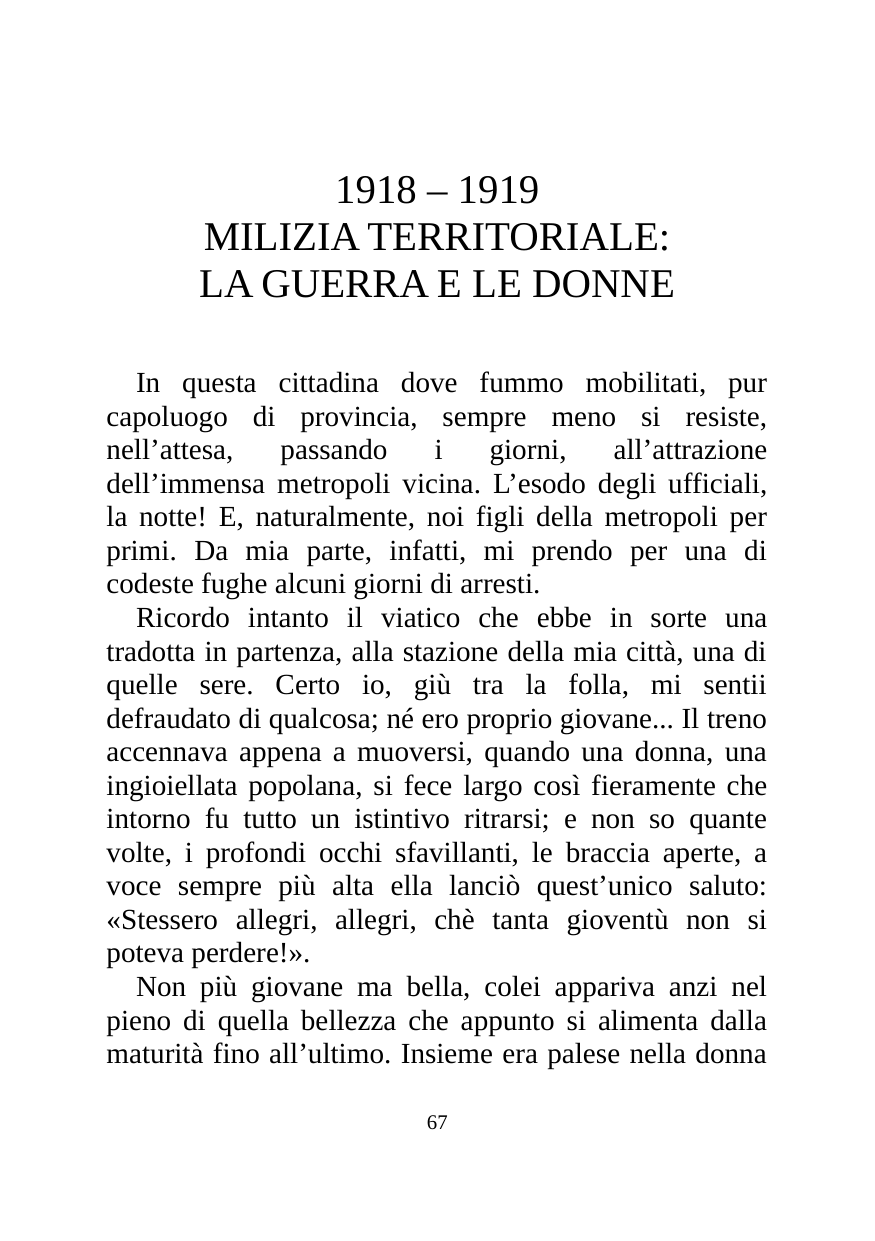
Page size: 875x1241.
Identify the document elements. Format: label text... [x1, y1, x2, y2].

text In questa cittadina dove fummo mobilitati, pur capoluogo di provincia, sempre meno si resiste, nell’attesa, passando i giorni, all’attrazione dell’immensa metropoli vicina. L’esodo degli ufficiali, la notte! E, naturalmente, noi figli della metropoli per primi. Da mia parte, infatti, mi prendo per una di codeste fughe alcuni giorni di arresti. [106, 365, 768, 600]
text Ricordo intanto il viatico che ebbe in sorte una tradotta in partenza, alla stazione della mia città, una di quelle sere. Certo io, giù tra la folla, mi sentii defraudato di qualcosa; né ero proprio giovane... Il treno accennava appena a muoversi, quando una donna, una ingioiellata popolana, si fece largo così fieramente che intorno fu tutto un istintivo ritrarsi; e non so quante volte, i profondi occhi sfavillanti, le braccia aperte, a voce sempre più alta ella lanciò quest’unico saluto: «Stessero allegri, allegri, chè tanta gioventù non si poteva perdere!». [106, 600, 768, 969]
text Non più giovane ma bella, colei appariva anzi nel pieno di quella bellezza che appunto si alimenta dalla maturità fino all’ultimo. Insieme era palese nella donna [106, 969, 768, 1070]
subtitle 1918 – 1919 MILIZIA TERRITORIALE: LA GUERRA E LE DONNE [106, 165, 768, 306]
